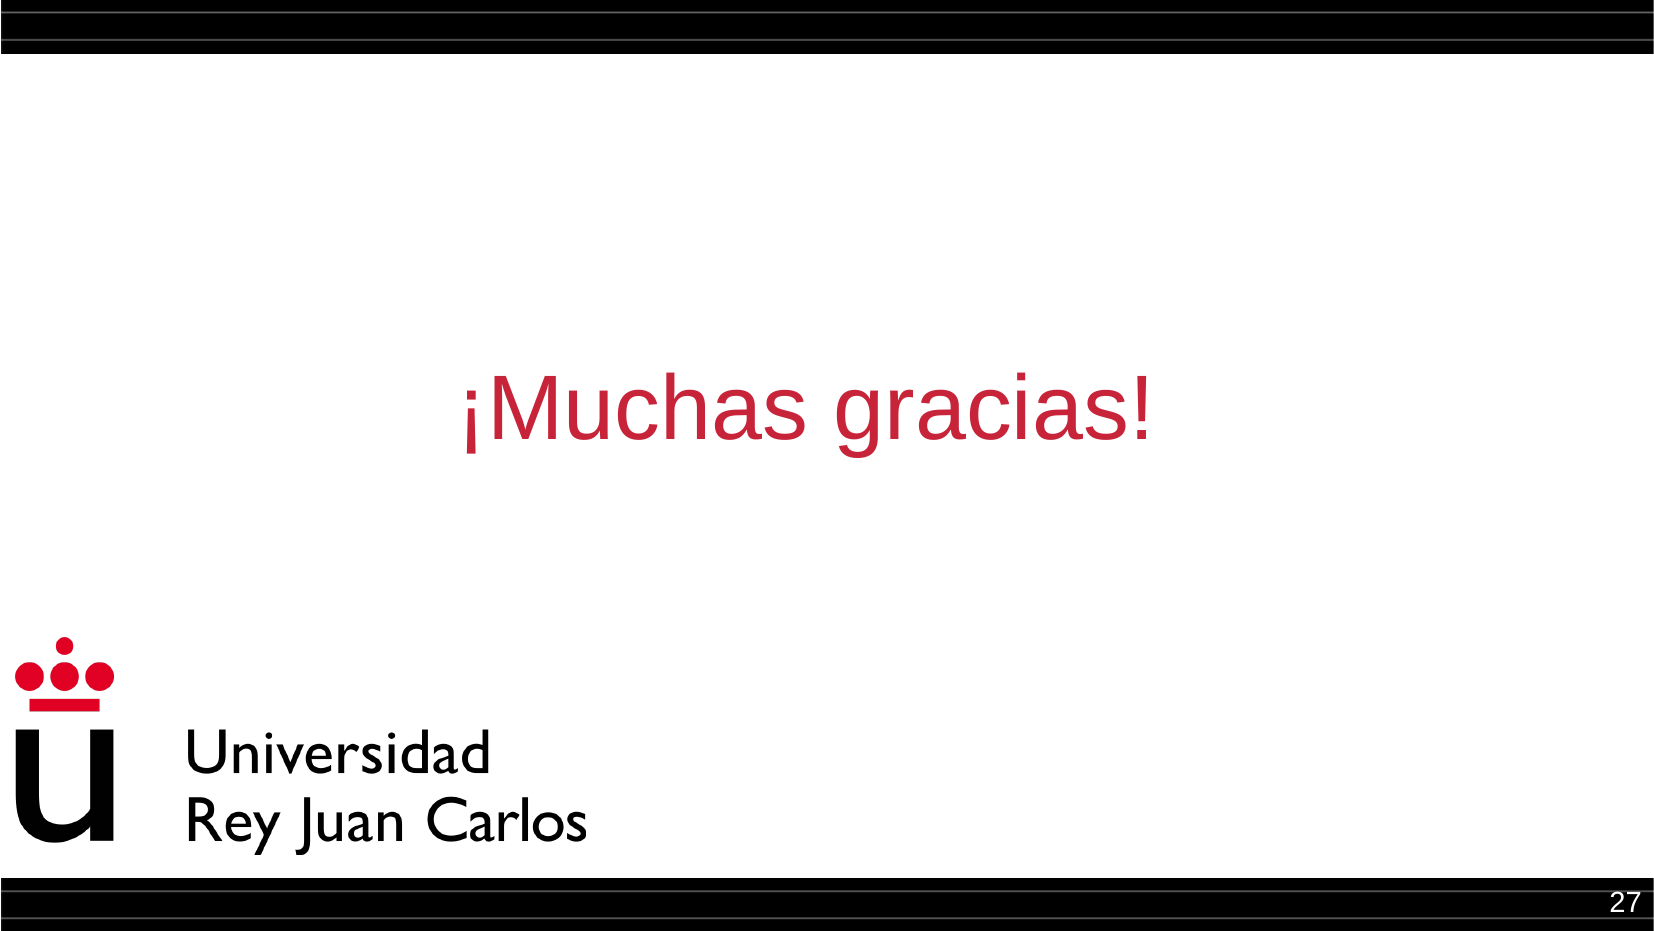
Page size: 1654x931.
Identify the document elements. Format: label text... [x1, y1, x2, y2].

picture [1, 0, 1654, 54]
title ¡Muchas gracias! [75, 330, 1564, 486]
picture [1, 878, 1654, 931]
picture [15, 637, 586, 856]
